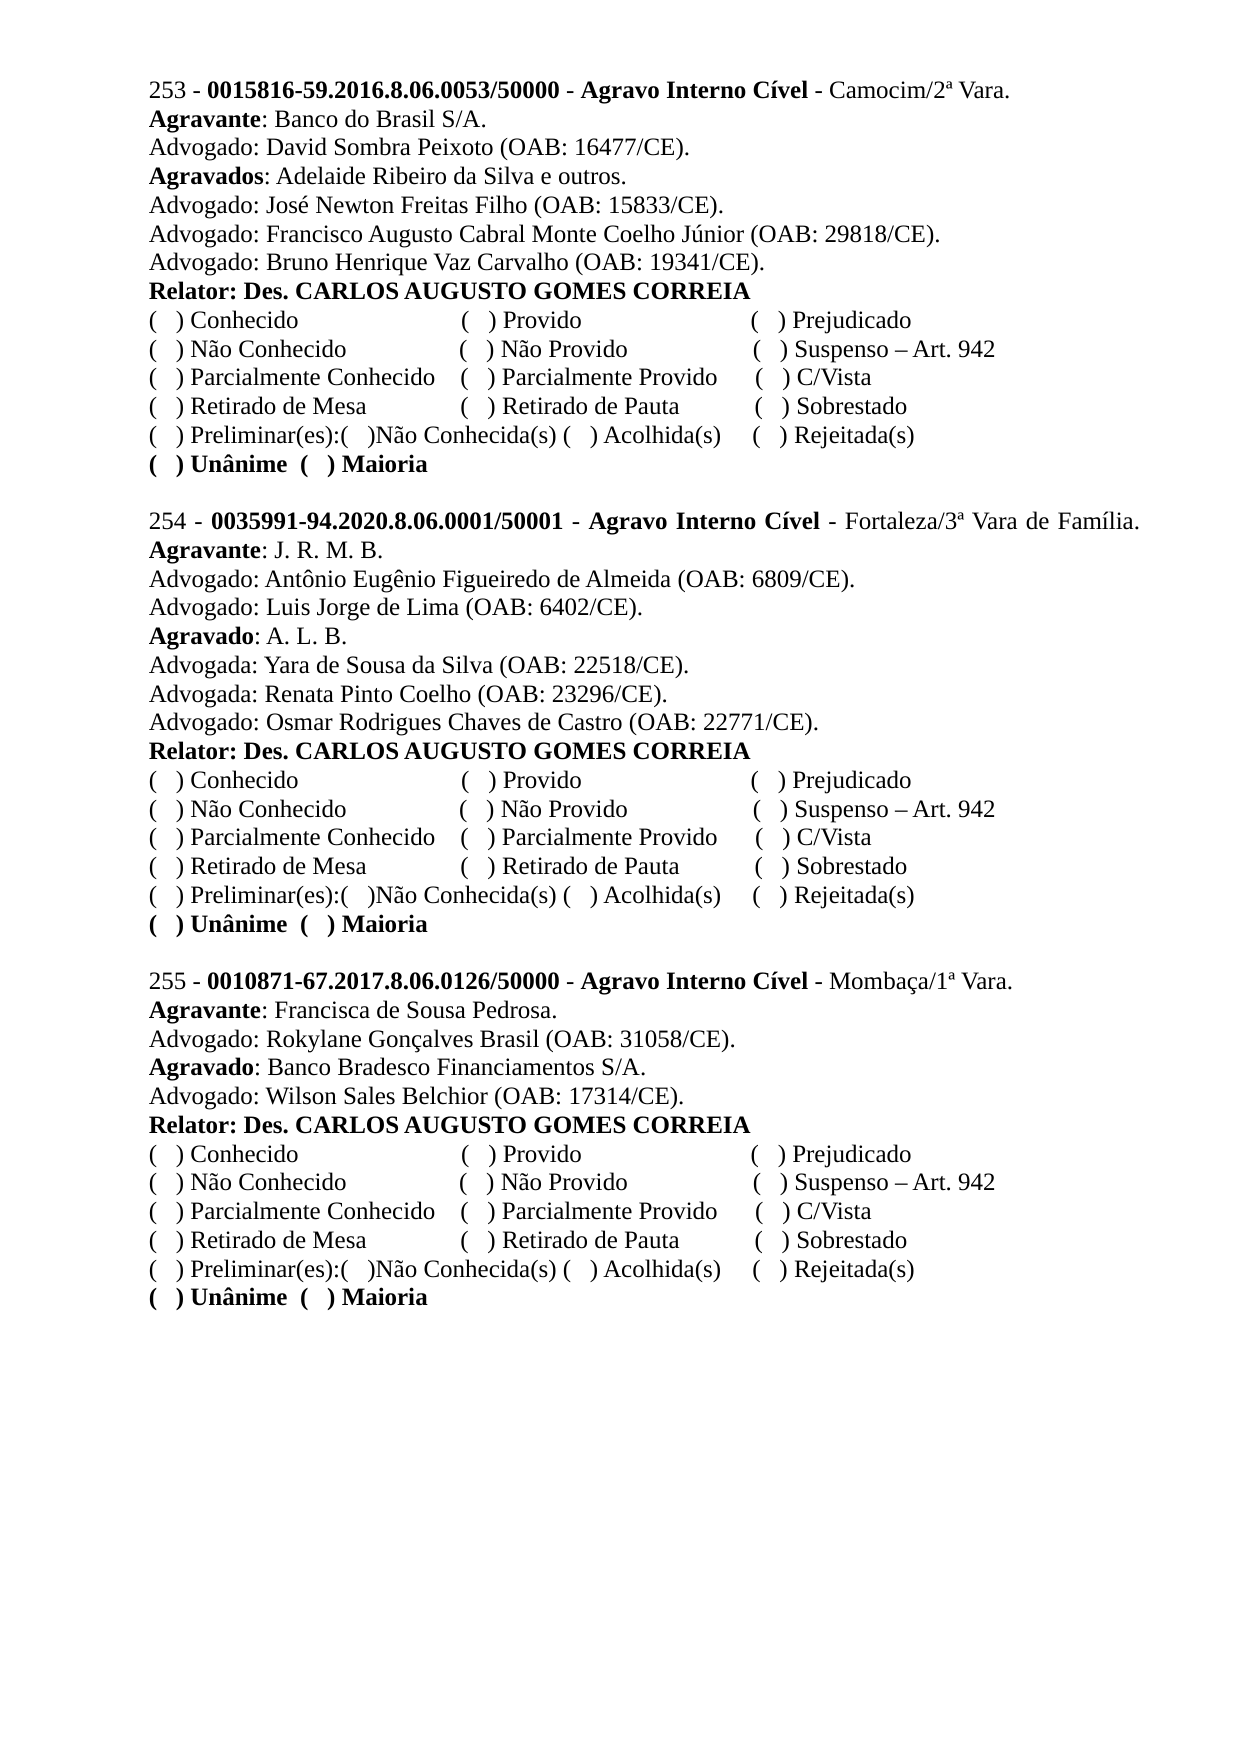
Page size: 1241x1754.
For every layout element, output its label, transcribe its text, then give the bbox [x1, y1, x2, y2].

text ( ) Preliminar(es):( )Não Conhecida(s) ( ) Acolhida(s) ( ) Rejeitada(s) [148, 880, 1158, 909]
text ( ) Parcialmente Conhecido ( ) Parcialmente Provido ( ) C/Vista [148, 1196, 1158, 1225]
text ( ) Não Conhecido ( ) Não Provido ( ) Suspenso – Art. 942 [148, 1167, 1158, 1196]
text Relator: Des. CARLOS AUGUSTO GOMES CORREIA [148, 1110, 1141, 1139]
text Advogada: Yara de Sousa da Silva (OAB: 22518/CE). [148, 650, 1141, 679]
text ( ) Não Conhecido ( ) Não Provido ( ) Suspenso – Art. 942 [148, 794, 1158, 822]
text Agravante: Francisca de Sousa Pedrosa. [148, 995, 1141, 1024]
text Advogado: Osmar Rodrigues Chaves de Castro (OAB: 22771/CE). [148, 707, 1141, 736]
text Advogada: Renata Pinto Coelho (OAB: 23296/CE). [148, 679, 1141, 707]
text Agravado: Banco Bradesco Financiamentos S/A. [148, 1052, 1141, 1081]
text Advogado: Luis Jorge de Lima (OAB: 6402/CE). [148, 592, 1141, 621]
text 255 - 0010871-67.2017.8.06.0126/50000 - Agravo Interno Cível - Mombaça/1ª Vara. [148, 966, 1141, 995]
text Advogado: Antônio Eugênio Figueiredo de Almeida (OAB: 6809/CE). [148, 564, 1141, 592]
text Relator: Des. CARLOS AUGUSTO GOMES CORREIA [148, 276, 1141, 305]
text ( ) Conhecido ( ) Provido ( ) Prejudicado [148, 305, 1141, 334]
text ( ) Parcialmente Conhecido ( ) Parcialmente Provido ( ) C/Vista [148, 362, 1158, 391]
text ( ) Preliminar(es):( )Não Conhecida(s) ( ) Acolhida(s) ( ) Rejeitada(s) [148, 420, 1158, 449]
text ( ) Unânime ( ) Maioria [148, 909, 1158, 937]
text ( ) Conhecido ( ) Provido ( ) Prejudicado [148, 765, 1141, 794]
text ( ) Não Conhecido ( ) Não Provido ( ) Suspenso – Art. 942 [148, 334, 1158, 362]
text ( ) Parcialmente Conhecido ( ) Parcialmente Provido ( ) C/Vista [148, 822, 1158, 851]
text 254 - 0035991-94.2020.8.06.0001/50001 - Agravo Interno Cível - Fortaleza/3ª Vara de Família. Agravante: J. R. M. B. [148, 506, 1141, 564]
text ( ) Preliminar(es):( )Não Conhecida(s) ( ) Acolhida(s) ( ) Rejeitada(s) [148, 1254, 1158, 1282]
text ( ) Conhecido ( ) Provido ( ) Prejudicado [148, 1139, 1141, 1167]
text Advogado: Bruno Henrique Vaz Carvalho (OAB: 19341/CE). [148, 247, 1141, 276]
text ( ) Retirado de Mesa ( ) Retirado de Pauta ( ) Sobrestado [148, 1225, 1158, 1254]
text ( ) Unânime ( ) Maioria [148, 1282, 1158, 1311]
text Agravados: Adelaide Ribeiro da Silva e outros. [148, 161, 1141, 190]
text ( ) Retirado de Mesa ( ) Retirado de Pauta ( ) Sobrestado [148, 851, 1158, 880]
text ( ) Unânime ( ) Maioria [148, 449, 1158, 477]
text Advogado: David Sombra Peixoto (OAB: 16477/CE). [148, 132, 1141, 161]
text ( ) Retirado de Mesa ( ) Retirado de Pauta ( ) Sobrestado [148, 391, 1158, 420]
text Relator: Des. CARLOS AUGUSTO GOMES CORREIA [148, 736, 1141, 765]
text Agravado: A. L. B. [148, 621, 1141, 650]
text Advogado: José Newton Freitas Filho (OAB: 15833/CE). [148, 190, 1141, 219]
text Agravante: Banco do Brasil S/A. [148, 104, 1141, 132]
text Advogado: Rokylane Gonçalves Brasil (OAB: 31058/CE). [148, 1024, 1141, 1052]
text 253 - 0015816-59.2016.8.06.0053/50000 - Agravo Interno Cível - Camocim/2ª Vara. [148, 75, 1141, 104]
text Advogado: Wilson Sales Belchior (OAB: 17314/CE). [148, 1081, 1141, 1110]
text Advogado: Francisco Augusto Cabral Monte Coelho Júnior (OAB: 29818/CE). [148, 219, 1141, 247]
